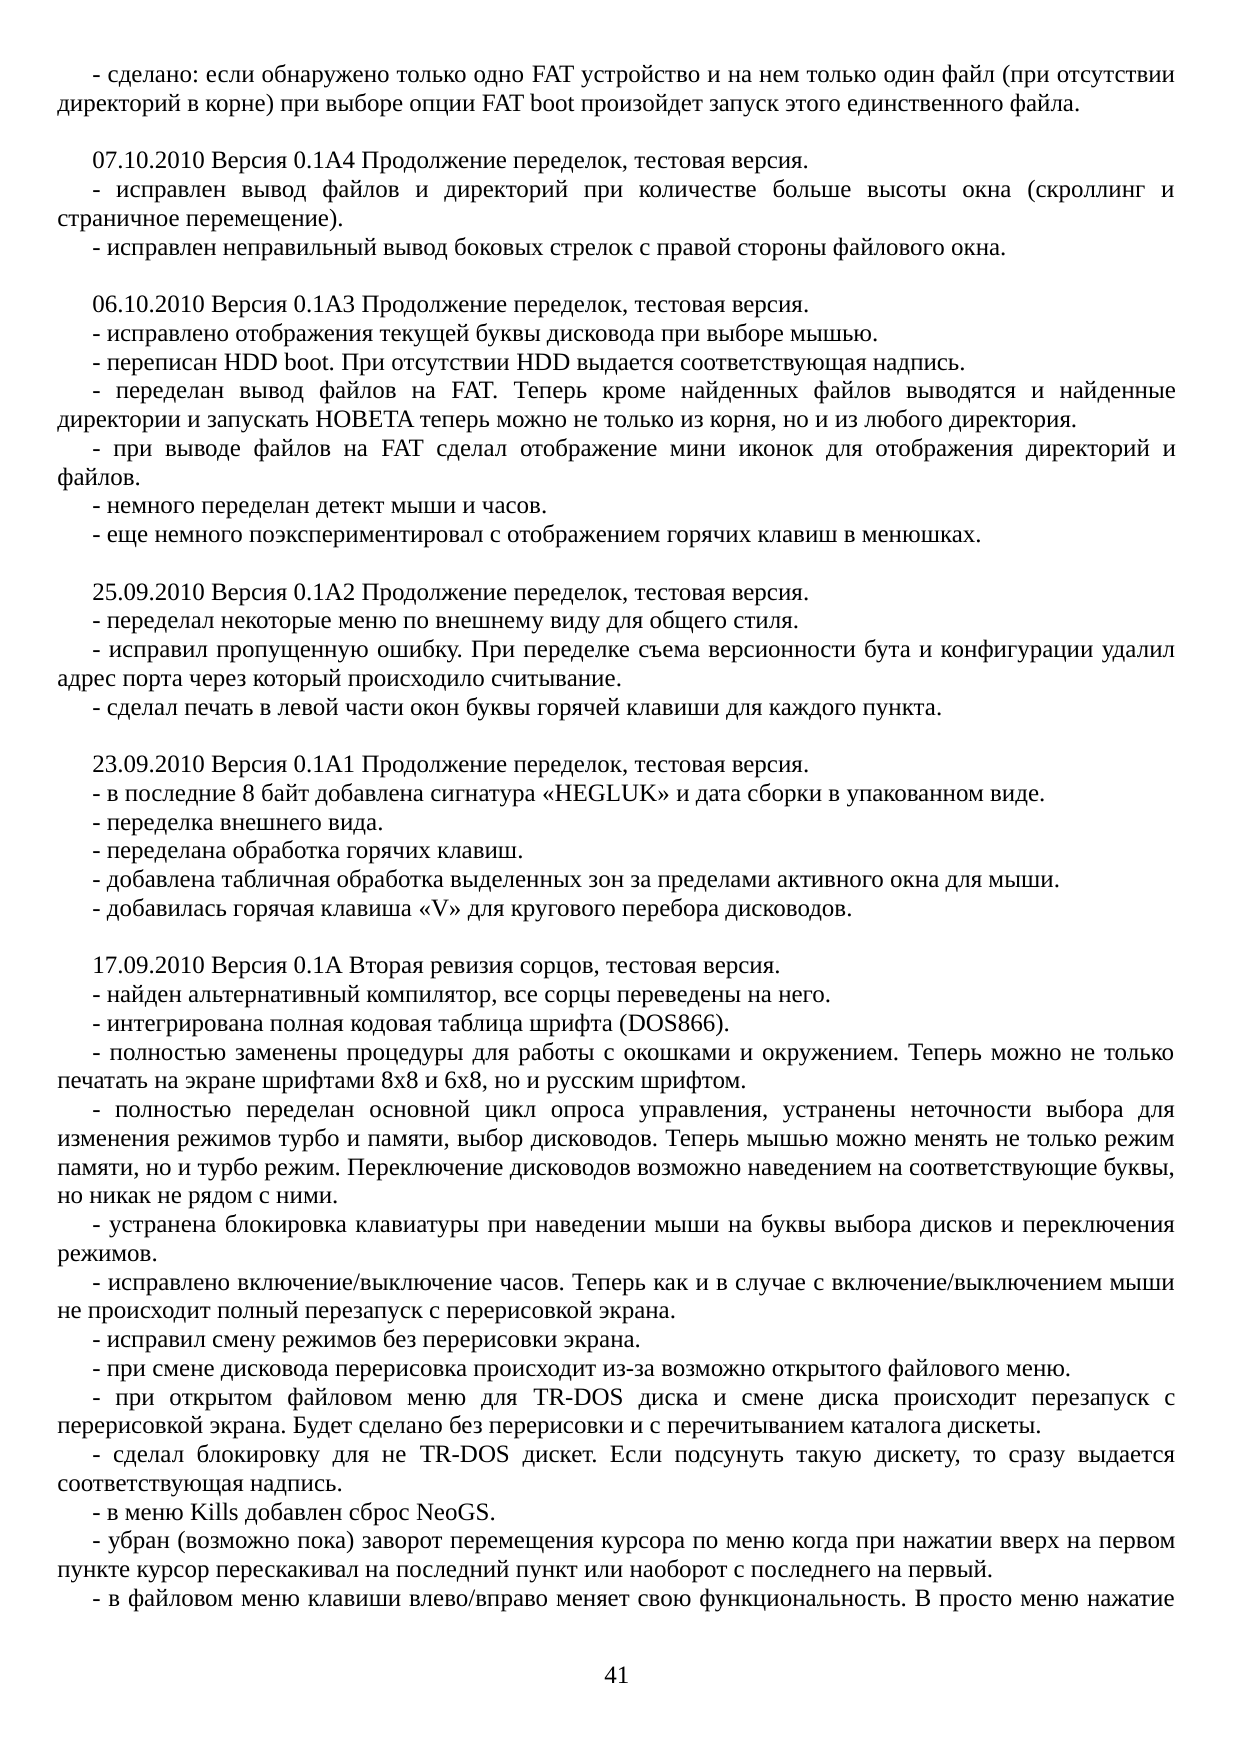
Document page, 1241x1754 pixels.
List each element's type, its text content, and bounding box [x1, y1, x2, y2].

text - убран (возможно пока) заворот перемещения курсора по меню когда при нажатии вверх на первом пункте курсор перескакивал на последний пункт или наоборот с последнего на первый. [57, 1526, 1176, 1583]
text - еще немного поэкспериментировал с отображением горячих клавиш в менюшках. [57, 519, 1176, 548]
text - добавилась горячая клавиша «V» для кругового перебора дисководов. [57, 893, 1176, 922]
text - сделано: если обнаружено только одно FAT устройство и на нем только один файл (при отсутствии директорий в корне) при выборе опции FAT boot произойдет запуск этого единственного файла. [57, 59, 1176, 117]
text 23.09.2010 Версия 0.1A1 Продолжение переделок, тестовая версия. [57, 749, 1176, 778]
text - в меню Kills добавлен сброс NeoGS. [57, 1497, 1176, 1526]
text - переделан вывод файлов на FAT. Теперь кроме найденных файлов выводятся и найденные директории и запускать HOBETA теперь можно не только из корня, но и из любого директория. [57, 376, 1176, 433]
text - исправлено отображения текущей буквы дисковода при выборе мышью. [57, 318, 1176, 347]
text 17.09.2010 Версия 0.1А Вторая ревизия сорцов, тестовая версия. [57, 951, 1176, 979]
text - исправил пропущенную ошибку. При переделке съема версионности бута и конфигурации удалил адрес порта через который происходило считывание. [57, 634, 1176, 692]
text - при выводе файлов на FAT сделал отображение мини иконок для отображения директорий и файлов. [57, 433, 1176, 491]
text 06.10.2010 Версия 0.1A3 Продолжение переделок, тестовая версия. [57, 289, 1176, 318]
text - переделал некоторые меню по внешнему виду для общего стиля. [57, 606, 1176, 634]
text - в файловом меню клавиши влево/вправо меняет свою функциональность. В просто меню нажатие [57, 1583, 1176, 1612]
text - переделана обработка горячих клавиш. [57, 836, 1176, 864]
text - при открытом файловом меню для TR-DOS диска и смене диска происходит перезапуск с перерисовкой экрана. Будет сделано без перерисовки и с перечитыванием каталога дискеты. [57, 1382, 1176, 1439]
text - полностью заменены процедуры для работы с окошками и окружением. Теперь можно не только печатать на экране шрифтами 8х8 и 6х8, но и русским шрифтом. [57, 1037, 1176, 1094]
text - исправлен неправильный вывод боковых стрелок с правой стороны файлового окна. [57, 232, 1176, 261]
text - исправил смену режимов без перерисовки экрана. [57, 1324, 1176, 1353]
text 25.09.2010 Версия 0.1A2 Продолжение переделок, тестовая версия. [57, 577, 1176, 606]
text - найден альтернативный компилятор, все сорцы переведены на него. [57, 979, 1176, 1008]
text - исправлен вывод файлов и директорий при количестве больше высоты окна (скроллинг и страничное перемещение). [57, 174, 1176, 232]
text 07.10.2010 Версия 0.1A4 Продолжение переделок, тестовая версия. [57, 146, 1176, 174]
text - сделал блокировку для не TR-DOS дискет. Если подсунуть такую дискету, то сразу выдается соответствующая надпись. [57, 1439, 1176, 1497]
text - исправлено включение/выключение часов. Теперь как и в случае с включение/выключением мыши не происходит полный перезапуск с перерисовкой экрана. [57, 1267, 1176, 1324]
text - немного переделан детект мыши и часов. [57, 491, 1176, 519]
text - переделка внешнего вида. [57, 807, 1176, 836]
text - устранена блокировка клавиатуры при наведении мыши на буквы выбора дисков и переключения режимов. [57, 1209, 1176, 1267]
text - сделал печать в левой части окон буквы горячей клавиши для каждого пункта. [57, 692, 1176, 721]
text - при смене дисковода перерисовка происходит из-за возможно открытого файлового меню. [57, 1353, 1176, 1382]
text - в последние 8 байт добавлена сигнатура «HEGLUK» и дата сборки в упакованном виде. [57, 778, 1176, 807]
text - полностью переделан основной цикл опроса управления, устранены неточности выбора для изменения режимов турбо и памяти, выбор дисководов. Теперь мышью можно менять не только режим памяти, но и турбо режим. Переключение дисководов возможно наведением на соответствующие буквы, но никак не рядом с ними. [57, 1094, 1176, 1209]
text - переписан HDD boot. При отсутствии HDD выдается соответствующая надпись. [57, 347, 1176, 376]
text - добавлена табличная обработка выделенных зон за пределами активного окна для мыши. [57, 864, 1176, 893]
text - интегрирована полная кодовая таблица шрифта (DOS866). [57, 1008, 1176, 1037]
